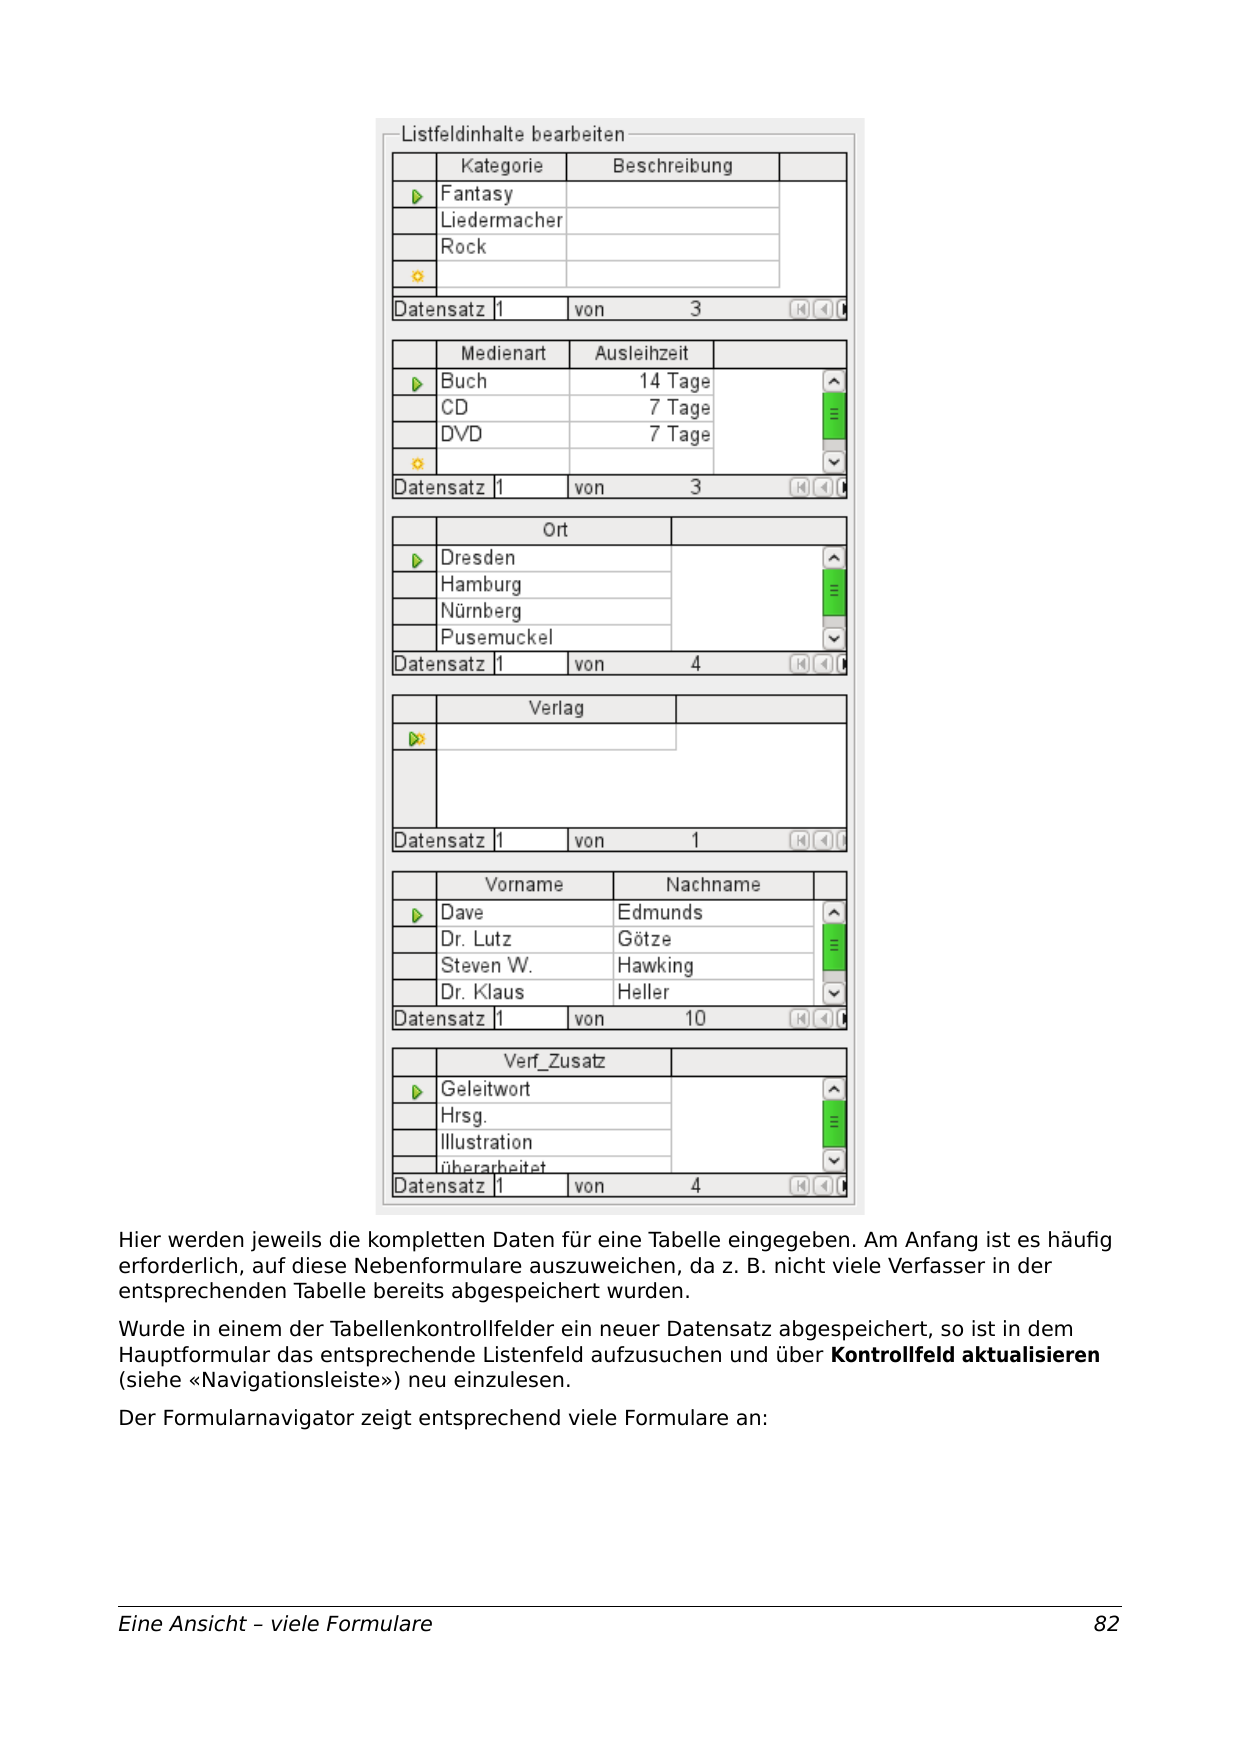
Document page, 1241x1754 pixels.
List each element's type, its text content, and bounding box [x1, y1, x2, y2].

text Hier werden jeweils die kompletten Daten für eine Tabelle eingegeben. Am Anfang ist es häufig erforderlich, auf diese Nebenformulare auszuweichen, da z. B. nicht viele Verfasser in der entsprechenden Tabelle bereits abgespeichert wurden. [118, 1228, 1122, 1303]
text Der Formularnavigator zeigt entsprechend viele Formulare an: [118, 1406, 1122, 1430]
text Wurde in einem der Tabellenkontrollfelder ein neuer Datensatz abgespeichert, so ist in dem Hauptformular das entsprechende Listenfeld aufzusuchen und über Kontrollfeld aktualisieren (siehe «Navigationsleiste») neu einzulesen. [118, 1317, 1122, 1392]
picture [375, 118, 865, 1215]
